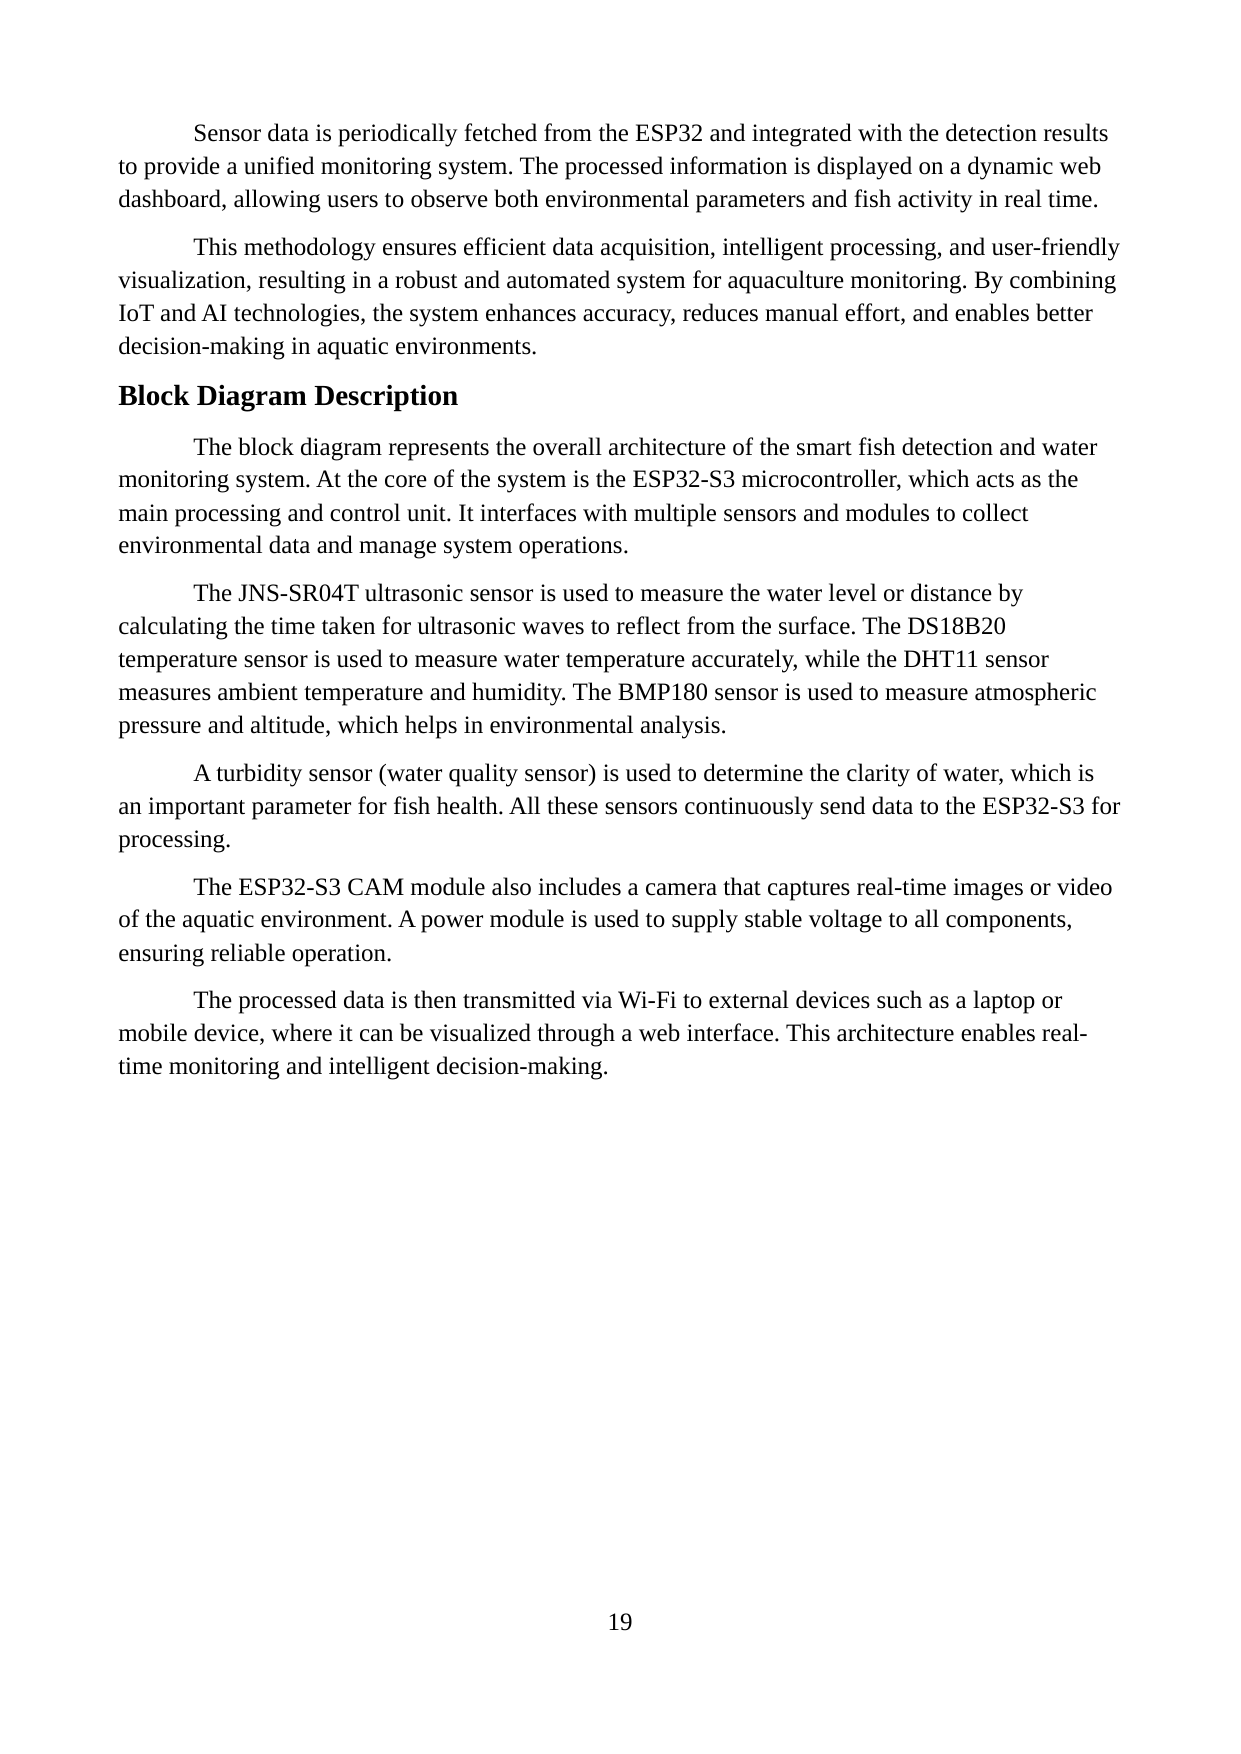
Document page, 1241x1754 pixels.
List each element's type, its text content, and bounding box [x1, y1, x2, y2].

text The JNS-SR04T ultrasonic sensor is used to measure the water level or distance by calculating the time taken for ultrasonic waves to reflect from the surface. The DS18B20 temperature sensor is used to measure water temperature accurately, while the DHT11 sensor measures ambient temperature and humidity. The BMP180 sensor is used to measure atmospheric pressure and altitude, which helps in environmental analysis. [118, 578, 1122, 739]
text The block diagram represents the overall architecture of the smart fish detection and water monitoring system. At the core of the system is the ESP32-S3 microcontroller, which acts as the main processing and control unit. It interfaces with multiple sensors and modules to collect environmental data and manage system operations. [118, 432, 1122, 559]
text The processed data is then transmitted via Wi-Fi to external devices such as a laptop or mobile device, where it can be visualized through a web interface. This architecture enables real-time monitoring and intelligent decision-making. [118, 985, 1122, 1080]
subtitle Block Diagram Description [118, 378, 1122, 412]
text A turbidity sensor (water quality sensor) is used to determine the clarity of water, which is an important parameter for fish health. All these sensors continuously send data to the ESP32-S3 for processing. [118, 758, 1122, 853]
text Sensor data is periodically fetched from the ESP32 and integrated with the detection results to provide a unified monitoring system. The processed information is displayed on a dynamic web dashboard, allowing users to observe both environmental parameters and fish activity in real time. [118, 118, 1122, 213]
text The ESP32-S3 CAM module also includes a camera that captures real-time images or video of the aquatic environment. A power module is used to supply stable voltage to all components, ensuring reliable operation. [118, 872, 1122, 966]
text This methodology ensures efficient data acquisition, intelligent processing, and user-friendly visualization, resulting in a robust and automated system for aquaculture monitoring. By combining IoT and AI technologies, the system enhances accuracy, reduces manual effort, and enables better decision-making in aquatic environments. [118, 232, 1122, 359]
